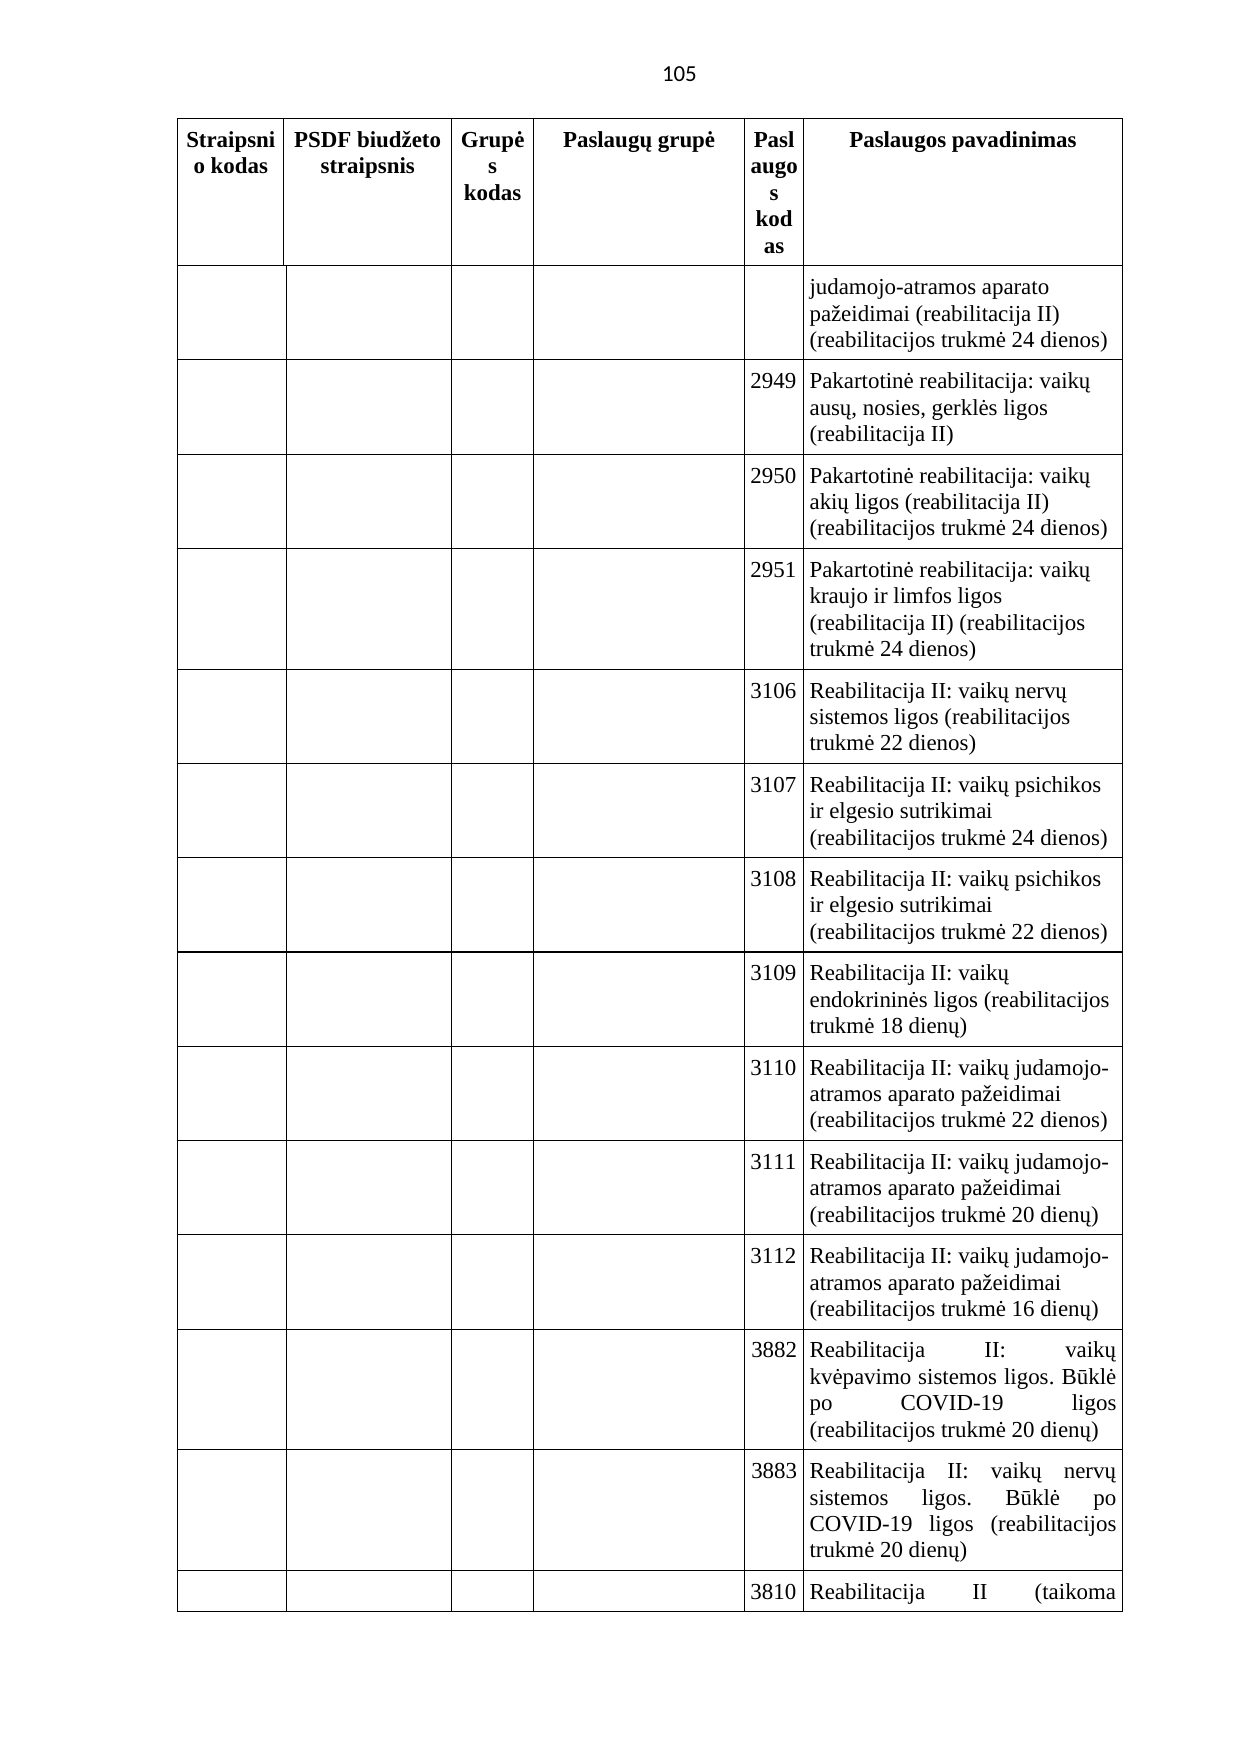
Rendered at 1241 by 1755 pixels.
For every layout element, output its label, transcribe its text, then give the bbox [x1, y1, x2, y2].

table_cell [452, 266, 533, 359]
table_cell [452, 953, 533, 1046]
table_cell 3109 [745, 953, 803, 1046]
table_cell Reabilitacija II: vaikų psichikos ir elgesio sutrikimai (reabilitacijos trukmė 24 dienos) [804, 764, 1122, 857]
table_cell [534, 1141, 744, 1234]
table_cell [287, 1141, 451, 1234]
table_cell Pakartotinė reabilitacija: vaikų akių ligos (reabilitacija II) (reabilitacijos trukmė 24 dienos) [804, 455, 1122, 548]
table_cell [287, 360, 451, 454]
table_cell 3108 [745, 858, 803, 951]
table_cell 3107 [745, 764, 803, 857]
table_cell [534, 360, 744, 454]
table_cell [178, 1450, 286, 1570]
table_cell [534, 1571, 744, 1611]
table_cell Reabilitacija II (taikoma [804, 1571, 1122, 1611]
table_cell [178, 1571, 286, 1611]
table_cell [178, 266, 286, 359]
table_cell 3111 [745, 1141, 803, 1234]
table_cell [534, 953, 744, 1046]
table_cell [452, 1571, 533, 1611]
table_cell [287, 1235, 451, 1328]
table_cell [452, 549, 533, 668]
table_cell [178, 1235, 286, 1328]
table_cell Reabilitacija II: vaikų nervų sistemos ligos (reabilitacijos trukmė 22 dienos) [804, 670, 1122, 763]
table_cell Reabilitacija II: vaikų kvėpavimo sistemos ligos. Būklė po COVID-19 ligos (reabilitacijos trukmė 20 dienų) [804, 1330, 1122, 1449]
table_cell [178, 1047, 286, 1140]
table_cell 3112 [745, 1235, 803, 1328]
table_cell [287, 266, 451, 359]
table_header Paslaugos pavadinimas [804, 119, 1122, 265]
table_cell [534, 1047, 744, 1140]
table_cell [534, 549, 744, 668]
table_cell Reabilitacija II: vaikų nervų sistemos ligos. Būklė po COVID-19 ligos (reabilitacijos trukmė 20 dienų) [804, 1450, 1122, 1570]
table_cell Reabilitacija II: vaikų psichikos ir elgesio sutrikimai (reabilitacijos trukmė 22 dienos) [804, 858, 1122, 951]
table_cell [534, 455, 744, 548]
table_cell 3882 [745, 1330, 803, 1449]
table_cell [534, 764, 744, 857]
table_cell [178, 549, 286, 668]
table_cell [178, 455, 286, 548]
table_cell 2951 [745, 549, 803, 668]
table_header Grupės kodas [452, 119, 533, 265]
table_cell [534, 1330, 744, 1449]
table_cell 3883 [745, 1450, 803, 1570]
table_header PSDF biudžeto straipsnis [284, 119, 451, 265]
table_cell [287, 764, 451, 857]
table_cell [452, 764, 533, 857]
table_cell [534, 1235, 744, 1328]
table_cell Pakartotinė reabilitacija: vaikų kraujo ir limfos ligos (reabilitacija II) (reabilitacijos trukmė 24 dienos) [804, 549, 1122, 668]
table_cell [287, 1571, 451, 1611]
table_cell [178, 764, 286, 857]
table_cell [534, 858, 744, 951]
table_cell 3810 [745, 1571, 803, 1611]
table_cell [745, 266, 803, 359]
table_cell [452, 1450, 533, 1570]
table_header Straipsnio kodas [178, 119, 283, 265]
table_cell Pakartotinė reabilitacija: vaikų ausų, nosies, gerklės ligos (reabilitacija II) [804, 360, 1122, 454]
table_header Paslaugos kodas [745, 119, 803, 265]
table_cell [534, 266, 744, 359]
table_cell [452, 360, 533, 454]
table_cell [452, 1235, 533, 1328]
table_cell [287, 455, 451, 548]
table_cell [452, 858, 533, 951]
table_cell Reabilitacija II: vaikų endokrininės ligos (reabilitacijos trukmė 18 dienų) [804, 953, 1122, 1046]
table_cell 2950 [745, 455, 803, 548]
table_cell [287, 858, 451, 951]
table_cell [178, 360, 286, 454]
table_cell [287, 1330, 451, 1449]
table_header Paslaugų grupė [534, 119, 744, 265]
table_cell 3110 [745, 1047, 803, 1140]
table_cell [178, 1141, 286, 1234]
table_cell [287, 1047, 451, 1140]
table_cell [178, 670, 286, 763]
table_cell Reabilitacija II: vaikų judamojo-atramos aparato pažeidimai (reabilitacijos trukmė 16 dienų) [804, 1235, 1122, 1328]
table_cell [452, 1047, 533, 1140]
table_cell judamojo-atramos aparato pažeidimai (reabilitacija II) (reabilitacijos trukmė 24 dienos) [804, 266, 1122, 359]
table_cell [287, 1450, 451, 1570]
table_cell [178, 1330, 286, 1449]
table_cell [452, 670, 533, 763]
table_cell [534, 1450, 744, 1570]
table_cell Reabilitacija II: vaikų judamojo-atramos aparato pažeidimai (reabilitacijos trukmė 22 dienos) [804, 1047, 1122, 1140]
table_cell Reabilitacija II: vaikų judamojo-atramos aparato pažeidimai (reabilitacijos trukmė 20 dienų) [804, 1141, 1122, 1234]
table_cell [452, 1141, 533, 1234]
table_cell [287, 549, 451, 668]
table_cell [178, 858, 286, 951]
table_cell [287, 953, 451, 1046]
table_cell [452, 455, 533, 548]
table_cell 3106 [745, 670, 803, 763]
table_cell [178, 953, 286, 1046]
table_cell [534, 670, 744, 763]
table_cell [452, 1330, 533, 1449]
table_cell [287, 670, 451, 763]
table_cell 2949 [745, 360, 803, 454]
